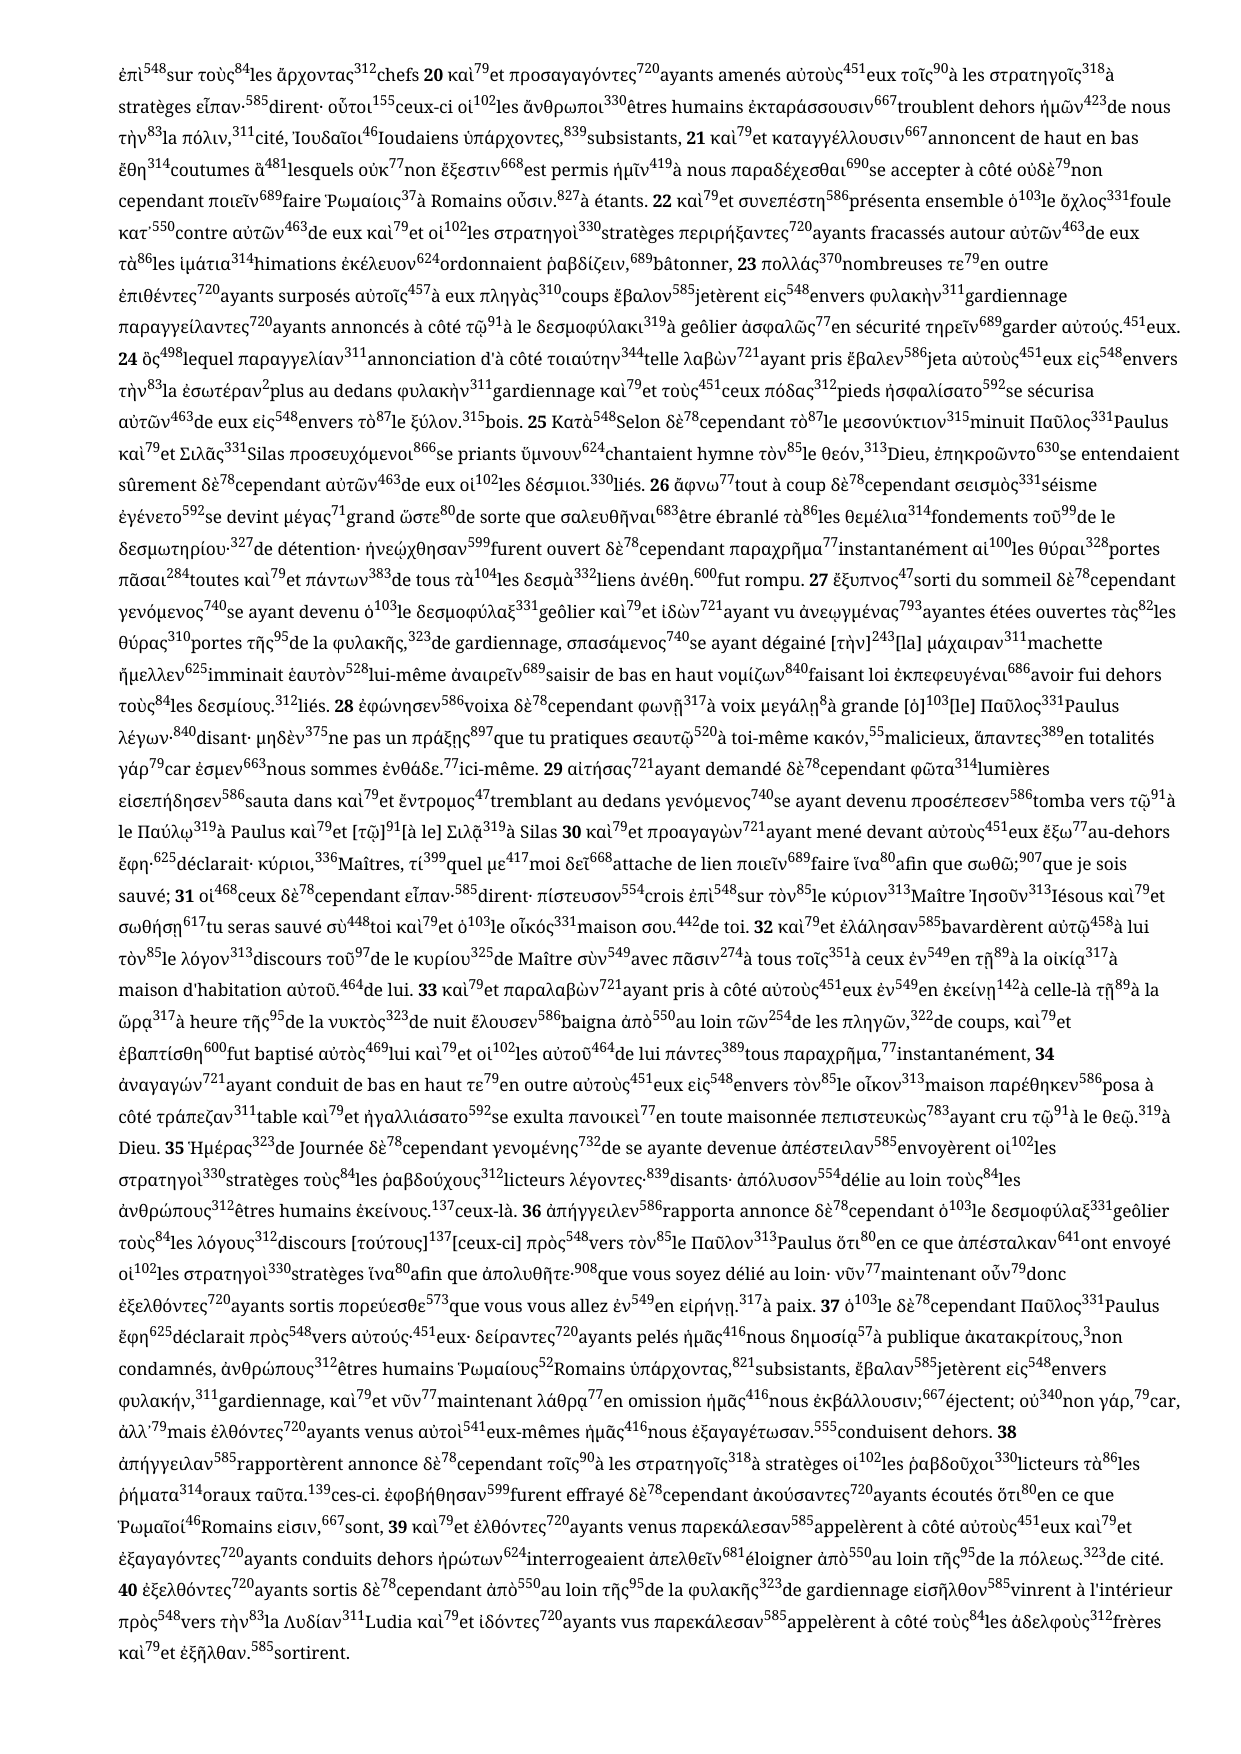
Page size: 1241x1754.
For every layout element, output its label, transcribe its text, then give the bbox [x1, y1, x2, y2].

text 1 Κατήντησεν586Atteignit à l'encontre δὲ78cependant [καὶ]77[aussi] εἰς548envers Δέρβην311Derbé καὶ79et εἰς548envers Λύστραν.311Lystre. καὶ79et ἰδοὺ306voici μαθητής331disciple τις287un quelconque ἦν625était ἐκεῖ77là ὀνόματι321à nom Τιμόθεος,331Timotheos, υἱὸς331fils γυναικὸς323de femme Ἰουδαίας14de Ioudaienne πιστῆς,14de croyable, πατρὸς325de père δὲ78cependant Ἕλληνος,325de Hellèn, 2 ὃς498lequel ἐμαρτυρεῖτο636était témoigné ὑπὸ550sous τῶν96de les ἐν549en Λύστροις320à Lystre καὶ79et Ἰκονίῳ321à Iconium ἀδελφῶν.324de frères. 3 τοῦτον346celui-ci ἠθέλησεν586voulut ὁ103le Παῦλος331Paulus σὺν549avec αὐτῷ458à lui ἐξελθεῖν,681sortir, καὶ79et λαβὼν721ayant pris περιέτεμεν586circoncit αὐτὸν452lui διὰ548par le fait de τοὺς84les Ἰουδαίους52Ioudaiens τοὺς345ceux ὄντας821étants ἐν549en τοῖς90à les τόποις318à lieux ἐκείνοις·143à ceux-là· ᾔδεισαν658avaient su γὰρ79car ἅπαντες389en totalités ὅτι80en ce que Ἕλλην331Hellèn ὁ103le πατὴρ331père αὐτοῦ464de lui ὑπῆρχεν.625subsistait. 4 Ὡς80Comme δὲ78cependant διεπορεύοντο630se allaient à travers τὰς82les πόλεις,310cités, παρεδίδοσαν624transmettaient αὐτοῖς457à eux φυλάσσειν689gardienner τὰ86les δόγματα314dogmes τὰ347ces κεκριμένα797ayants étés jugés ὑπὸ550sous τῶν96de les ἀποστόλων324de envoyés καὶ79et πρεσβυτέρων64de plus anciens τῶν357de ceux ἐν549en Ἱεροσολύμοις.320à Ierosolymas. 5 Αἱ100Les μὲν77certes οὖν79donc ἐκκλησίαι328églises ἐστερεοῦντο635étaient solidifié τῇ89à la πίστει317à croyance καὶ79et ἐπερίσσευον624surabondaient τῷ91à le ἀριθμῷ319à nombre καθ᾽548selon ἡμέραν.311journée. 6 Διῆλθον585Passèrent à travers δὲ78cependant τὴν83la Φρυγίαν311Phrygie καὶ79et Γαλατικὴν2De Galatie χώραν311région κωλυθέντες759ayants étés empêchés ὑπὸ550sous τοῦ99de le ἁγίου18de saint πνεύματος327de souffle λαλῆσαι681bavarder τὸν85le λόγον313discours ἐν549en τῇ89à la Ἀσίᾳ·317à Asie· 7 ἐλθόντες720ayants venus δὲ78cependant κατὰ548selon τὴν83la Μυσίαν311Mysie ἐπείραζον624mettaient en tentation εἰς548envers τὴν83la Βιθυνίαν311Bithynie πορευθῆναι,683être allé, καὶ79et οὐκ77non εἴασεν586concéda αὐτοὺς451eux τὸ105le πνεῦμα333souffle Ἰησοῦ·325de Iésous· 8 παρελθόντες720ayants passés à côté δὲ78cependant τὴν83la Μυσίαν311Mysie κατέβησαν585descendirent εἰς548envers Τρῳάδα.311Troas. 9 Καὶ79Et ὅραμα333vision διὰ550par [τῆς]95[de la] νυκτὸς323de nuit τῷ91à le Παύλῳ319à Paulus ὤφθη,600fut vu, ἀνὴρ331homme Μακεδών331Macédonien τις287un quelconque ἦν625était ἑστὼς783ayant dressé καὶ79et παρακαλῶν840appelant à côté αὐτὸν452lui καὶ79et λέγων·840disant· διαβὰς721ayant marché à travers εἰς548envers Μακεδονίαν311Macédoine βοήθησον554aide ἡμῖν.419à nous. 10 ὡς80comme δὲ78cependant τὸ87le ὅραμα315vision εἶδεν,586vit, εὐθέως77directement ἐζητήσαμεν581nous cherchâmes ἐξελθεῖν681sortir εἰς548envers Μακεδονίαν311Macédoine συμβιβάζοντες839conciliants ὅτι80en ce que προσκέκληται648s'a appelé auprès ἡμᾶς416nous ὁ103le θεὸς331Dieu εὐαγγελίσασθαι682se évangéliser αὐτούς.451eux. 11 Ἀναχθέντες759Ayants étés conduits de bas en haut δὲ78cependant ἀπὸ550au loin Τρῳάδος323de Troas εὐθυδρομήσαμεν581nous coursâmes droit εἰς548envers Σαμοθρᾴκην,311Samothrace, τῇ350à celle δὲ78cependant ἐπιούσῃ826à survenante εἰς548envers Νέαν2Jeune πόλιν311cité 12 κἀκεῖθεν77et de là εἰς548envers Φιλίππους,312Philippes, ἥτις496laquelle une quelconque ἐστὶν668est πρώτη212première τῆς95de la μερίδος323de portion Μακεδονίας323de Macédoine πόλις,329cité, κολωνία.329colonie. Ἦμεν620Nous étions δὲ78cependant ἐν549en ταύτῃ142à celle-ci τῇ89à la πόλει317à cité διατρίβοντες839grattants à travers ἡμέρας310journées τινάς.266des quelconques. 13 τῇ89à la τε79en outre ἡμέρᾳ317à journée τῶν98de les σαββάτων326de sabbats ἐξήλθομεν581nous sortîmes ἔξω552au-dehors τῆς95de la πύλης323de porche παρὰ548à côté ποταμὸν313fleuve οὗ77où ἐνομίζομεν620nous faisions loi προσευχὴν311prière εἶναι,689être, καὶ79et καθίσαντες720ayants assis ἐλαλοῦμεν620nous bavardions ταῖς88à les συνελθούσαις710à ayantes venues ensemble γυναιξίν.316à femmes. 14 καί79et τις285une quelconque γυνὴ329femme ὀνόματι321à nom Λυδία,329Ludia, πορφυρόπωλις329vendeuse de porphyre πόλεως323de cité Θυατείρων326de Thyatire σεβομένη865se vénérante τὸν85le θεόν,313Dieu, ἤκουεν,625écoutait, ἧς490de laquelle ὁ103le κύριος331Maître διήνοιξεν586entrouvrit τὴν243la καρδίαν311coeur προσέχειν689attenir τοῖς353à ces λαλουμένοις881à étants bavardés ὑπὸ550sous τοῦ97de le Παύλου.325de Paulus. 15 ὡς80comme δὲ78cependant ἐβαπτίσθη600fut baptisé καὶ79et ὁ103le οἶκος331maison αὐτῆς,462de elle, παρεκάλεσεν586appela à côté λέγουσα·838disante· εἰ80si κεκρίκατέ639vous avez jugé με417moi πιστὴν30croyable τῷ91à le κυρίῳ319à Maître εἶναι,689être, εἰσελθόντες720ayants venus à l'intérieur εἰς548envers τὸν85le οἶκόν313maison μου424de moi μένετε·569restez· καὶ79et παρεβιάσατο592se fut violent auprès ἡμᾶς.416nous. 16 Ἐγένετο592Se devint δὲ78cependant πορευομένων860de se allants ἡμῶν423de nous εἰς548envers τὴν83la προσευχὴν311prière παιδίσκην311jeune servante τινὰ267une quelconque ἔχουσαν820ayante πνεῦμα315souffle πύθωνα313pythonisse ὑπαντῆσαι681venir à la rencontre ἡμῖν,419à nous, ἥτις496laquelle une quelconque ἐργασίαν311travaillance πολλὴν267nombreuse παρεῖχεν625fournissait τοῖς90à les κυρίοις318à Maîtres αὐτῆς462de elle μαντευομένη.865se devinante. 17 αὕτη362celle-ci κατακολουθοῦσα838suivante de haut en bas τῷ91à le Παύλῳ319à Paulus καὶ79et ἡμῖν419à nous ἔκραζεν625croassait λέγουσα·838disante· οὗτοι155ceux-ci οἱ102les ἄνθρωποι330êtres humains δοῦλοι330mâles esclaves τοῦ97de le θεοῦ325de Dieu τοῦ97de le ὑψίστου65de très haut εἰσίν,667sont, οἵτινες497lesquels des quelconques καταγγέλλουσιν667annoncent de haut en bas ὑμῖν438à vous ὁδὸν311chemin σωτηρίας.323de sauvetage. 18 τοῦτο348ce-ci δὲ78cependant ἐποίει625faisait ἐπὶ548sur πολλὰς266nombreuses ἡμέρας.310journées. διαπονηθεὶς760ayant été peiné au travers δὲ78cependant Παῦλος331Paulus καὶ79et ἐπιστρέψας721ayant tourné sur τῷ93à le πνεύματι321à souffle εἶπεν·586dit· παραγγέλλω664j'annonce à côté σοι439à toi ἐν549en ὀνόματι321à nom Ἰησοῦ325de Iésous Χριστοῦ325de Christ ἐξελθεῖν681sortir ἀπ᾽550au loin αὐτῆς·462de elle· καὶ79et ἐξῆλθεν586sortit αὐτῇ142à même τῇ89à la ὥρᾳ.317à heure. 19 Ἰδόντες720Ayants vus δὲ78cependant οἱ102les κύριοι330Maîtres αὐτῆς462de elle ὅτι80en ce que ἐξῆλθεν586sortit ἡ101la ἐλπὶς329espérance τῆς95de la ἐργασίας323de travaillance αὐτῶν,463de eux, ἐπιλαβόμενοι739se ayants emparés τὸν85le Παῦλον313Paulus καὶ79et τὸν85le Σιλᾶν313Silas εἵλκυσαν585tirèrent εἰς548envers τὴν83la ἀγορὰν311agora ἐπὶ548sur τοὺς84les ἄρχοντας312chefs 20 καὶ79et προσαγαγόντες720ayants amenés αὐτοὺς451eux τοῖς90à les στρατηγοῖς318à stratèges εἶπαν·585dirent· οὗτοι155ceux-ci οἱ102les ἄνθρωποι330êtres humains ἐκταράσσουσιν667troublent dehors ἡμῶν423de nous τὴν83la πόλιν,311cité, Ἰουδαῖοι46Ioudaiens ὑπάρχοντες,839subsistants, 21 καὶ79et καταγγέλλουσιν667annoncent de haut en bas ἔθη314coutumes ἃ481lesquels οὐκ77non ἔξεστιν668est permis ἡμῖν419à nous παραδέχεσθαι690se accepter à côté οὐδὲ79non cependant ποιεῖν689faire Ῥωμαίοις37à Romains οὖσιν.827à étants. 22 καὶ79et συνεπέστη586présenta ensemble ὁ103le ὄχλος331foule κατ᾽550contre αὐτῶν463de eux καὶ79et οἱ102les στρατηγοὶ330stratèges περιρήξαντες720ayants fracassés autour αὐτῶν463de eux τὰ86les ἱμάτια314himations ἐκέλευον624ordonnaient ῥαβδίζειν,689bâtonner, 23 πολλάς370nombreuses τε79en outre ἐπιθέντες720ayants surposés αὐτοῖς457à eux πληγὰς310coups ἔβαλον585jetèrent εἰς548envers φυλακὴν311gardiennage παραγγείλαντες720ayants annoncés à côté τῷ91à le δεσμοφύλακι319à geôlier ἀσφαλῶς77en sécurité τηρεῖν689garder αὐτούς.451eux. 24 ὃς498lequel παραγγελίαν311annonciation d'à côté τοιαύτην344telle λαβὼν721ayant pris ἔβαλεν586jeta αὐτοὺς451eux εἰς548envers τὴν83la ἐσωτέραν2plus au dedans φυλακὴν311gardiennage καὶ79et τοὺς451ceux πόδας312pieds ἠσφαλίσατο592se sécurisa αὐτῶν463de eux εἰς548envers τὸ87le ξύλον.315bois. 25 Κατὰ548Selon δὲ78cependant τὸ87le μεσονύκτιον315minuit Παῦλος331Paulus καὶ79et Σιλᾶς331Silas προσευχόμενοι866se priants ὕμνουν624chantaient hymne τὸν85le θεόν,313Dieu, ἐπηκροῶντο630se entendaient sûrement δὲ78cependant αὐτῶν463de eux οἱ102les δέσμιοι.330liés. 26 ἄφνω77tout à coup δὲ78cependant σεισμὸς331séisme ἐγένετο592se devint μέγας71grand ὥστε80de sorte que σαλευθῆναι683être ébranlé τὰ86les θεμέλια314fondements τοῦ99de le δεσμωτηρίου·327de détention· ἠνεῴχθησαν599furent ouvert δὲ78cependant παραχρῆμα77instantanément αἱ100les θύραι328portes πᾶσαι284toutes καὶ79et πάντων383de tous τὰ104les δεσμὰ332liens ἀνέθη.600fut rompu. 27 ἔξυπνος47sorti du sommeil δὲ78cependant γενόμενος740se ayant devenu ὁ103le δεσμοφύλαξ331geôlier καὶ79et ἰδὼν721ayant vu ἀνεῳγμένας793ayantes étées ouvertes τὰς82les θύρας310portes τῆς95de la φυλακῆς,323de gardiennage, σπασάμενος740se ayant dégainé [τὴν]243[la] μάχαιραν311machette ἤμελλεν625imminait ἑαυτὸν528lui-même ἀναιρεῖν689saisir de bas en haut νομίζων840faisant loi ἐκπεφευγέναι686avoir fui dehors τοὺς84les δεσμίους.312liés. 28 ἐφώνησεν586voixa δὲ78cependant φωνῇ317à voix μεγάλῃ8à grande [ὁ]103[le] Παῦλος331Paulus λέγων·840disant· μηδὲν375ne pas un πράξῃς897que tu pratiques σεαυτῷ520à toi-même κακόν,55malicieux, ἅπαντες389en totalités γάρ79car ἐσμεν663nous sommes ἐνθάδε.77ici-même. 29 αἰτήσας721ayant demandé δὲ78cependant φῶτα314lumières εἰσεπήδησεν586sauta dans καὶ79et ἔντρομος47tremblant au dedans γενόμενος740se ayant devenu προσέπεσεν586tomba vers τῷ91à le Παύλῳ319à Paulus καὶ79et [τῷ]91[à le] Σιλᾷ319à Silas 30 καὶ79et προαγαγὼν721ayant mené devant αὐτοὺς451eux ἔξω77au-dehors ἔφη·625déclarait· κύριοι,336Maîtres, τί399quel με417moi δεῖ668attache de lien ποιεῖν689faire ἵνα80afin que σωθῶ;907que je sois sauvé; 31 οἱ468ceux δὲ78cependant εἶπαν·585dirent· πίστευσον554crois ἐπὶ548sur τὸν85le κύριον313Maître Ἰησοῦν313Iésous καὶ79et σωθήσῃ617tu seras sauvé σὺ448toi καὶ79et ὁ103le οἶκός331maison σου.442de toi. 32 καὶ79et ἐλάλησαν585bavardèrent αὐτῷ458à lui τὸν85le λόγον313discours τοῦ97de le κυρίου325de Maître σὺν549avec πᾶσιν274à tous τοῖς351à ceux ἐν549en τῇ89à la οἰκίᾳ317à maison d'habitation αὐτοῦ.464de lui. 33 καὶ79et παραλαβὼν721ayant pris à côté αὐτοὺς451eux ἐν549en ἐκείνῃ142à celle-là τῇ89à la ὥρᾳ317à heure τῆς95de la νυκτὸς323de nuit ἔλουσεν586baigna ἀπὸ550au loin τῶν254de les πληγῶν,322de coups, καὶ79et ἐβαπτίσθη600fut baptisé αὐτὸς469lui καὶ79et οἱ102les αὐτοῦ464de lui πάντες389tous παραχρῆμα,77instantanément, 34 ἀναγαγών721ayant conduit de bas en haut τε79en outre αὐτοὺς451eux εἰς548envers τὸν85le οἶκον313maison παρέθηκεν586posa à côté τράπεζαν311table καὶ79et ἠγαλλιάσατο592se exulta πανοικεὶ77en toute maisonnée πεπιστευκὼς783ayant cru τῷ91à le θεῷ.319à Dieu. 35 Ἡμέρας323de Journée δὲ78cependant γενομένης732de se ayante devenue ἀπέστειλαν585envoyèrent οἱ102les στρατηγοὶ330stratèges τοὺς84les ῥαβδούχους312licteurs λέγοντες·839disants· ἀπόλυσον554délie au loin τοὺς84les ἀνθρώπους312êtres humains ἐκείνους.137ceux-là. 36 ἀπήγγειλεν586rapporta annonce δὲ78cependant ὁ103le δεσμοφύλαξ331geôlier τοὺς84les λόγους312discours [τούτους]137[ceux-ci] πρὸς548vers τὸν85le Παῦλον313Paulus ὅτι80en ce que ἀπέσταλκαν641ont envoyé οἱ102les στρατηγοὶ330stratèges ἵνα80afin que ἀπολυθῆτε·908que vous soyez délié au loin· νῦν77maintenant οὖν79donc ἐξελθόντες720ayants sortis πορεύεσθε573que vous vous allez ἐν549en εἰρήνῃ.317à paix. 37 ὁ103le δὲ78cependant Παῦλος331Paulus ἔφη625déclarait πρὸς548vers αὐτούς·451eux· δείραντες720ayants pelés ἡμᾶς416nous δημοσίᾳ57à publique ἀκατακρίτους,3non condamnés, ἀνθρώπους312êtres humains Ῥωμαίους52Romains ὑπάρχοντας,821subsistants, ἔβαλαν585jetèrent εἰς548envers φυλακήν,311gardiennage, καὶ79et νῦν77maintenant λάθρᾳ77en omission ἡμᾶς416nous ἐκβάλλουσιν;667éjectent; οὐ340non γάρ,79car, ἀλλ᾽79mais ἐλθόντες720ayants venus αὐτοὶ541eux-mêmes ἡμᾶς416nous ἐξαγαγέτωσαν.555conduisent dehors. 38 ἀπήγγειλαν585rapportèrent annonce δὲ78cependant τοῖς90à les στρατηγοῖς318à stratèges οἱ102les ῥαβδοῦχοι330licteurs τὰ86les ῥήματα314oraux ταῦτα.139ces-ci. ἐφοβήθησαν599furent effrayé δὲ78cependant ἀκούσαντες720ayants écoutés ὅτι80en ce que Ῥωμαῖοί46Romains εἰσιν,667sont, 39 καὶ79et ἐλθόντες720ayants venus παρεκάλεσαν585appelèrent à côté αὐτοὺς451eux καὶ79et ἐξαγαγόντες720ayants conduits dehors ἠρώτων624interrogeaient ἀπελθεῖν681éloigner ἀπὸ550au loin τῆς95de la πόλεως.323de cité. 40 ἐξελθόντες720ayants sortis δὲ78cependant ἀπὸ550au loin τῆς95de la φυλακῆς323de gardiennage εἰσῆλθον585vinrent à l'intérieur πρὸς548vers τὴν83la Λυδίαν311Ludia καὶ79et ἰδόντες720ayants vus παρεκάλεσαν585appelèrent à côté τοὺς84les ἀδελφοὺς312frères καὶ79et ἐξῆλθαν.585sortirent. [118, 59, 1181, 1665]
